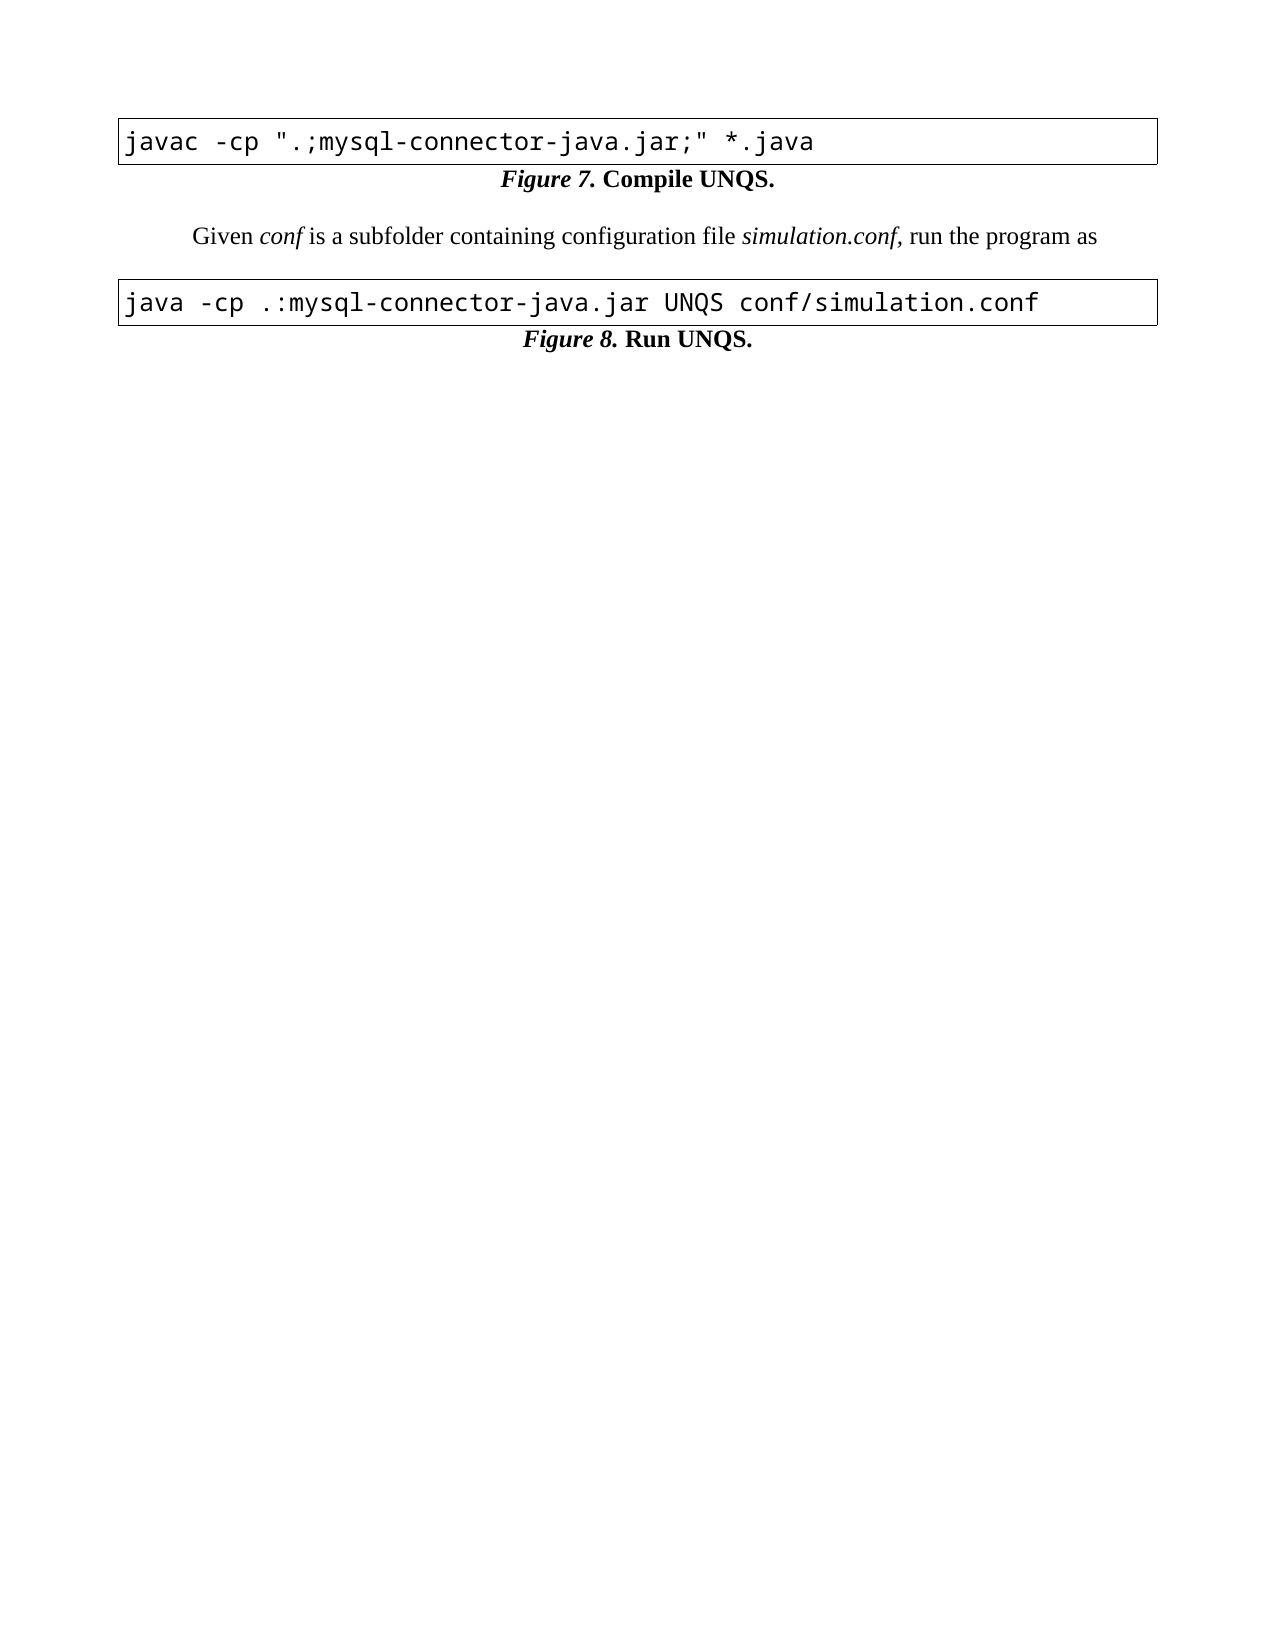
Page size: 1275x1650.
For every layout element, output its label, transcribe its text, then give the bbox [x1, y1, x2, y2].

text Figure 8. Run UNQS. [118, 326, 1157, 353]
text Figure 7. Compile UNQS. [118, 165, 1157, 193]
table_header java -cp .:mysql-connector-java.jar UNQS conf/simulation.conf [119, 280, 1157, 324]
text Given conf is a subfolder containing configuration file simulation.conf, run the program as [118, 221, 1157, 250]
table_header javac -cp ".;mysql-connector-java.jar;" *.java [119, 119, 1157, 164]
